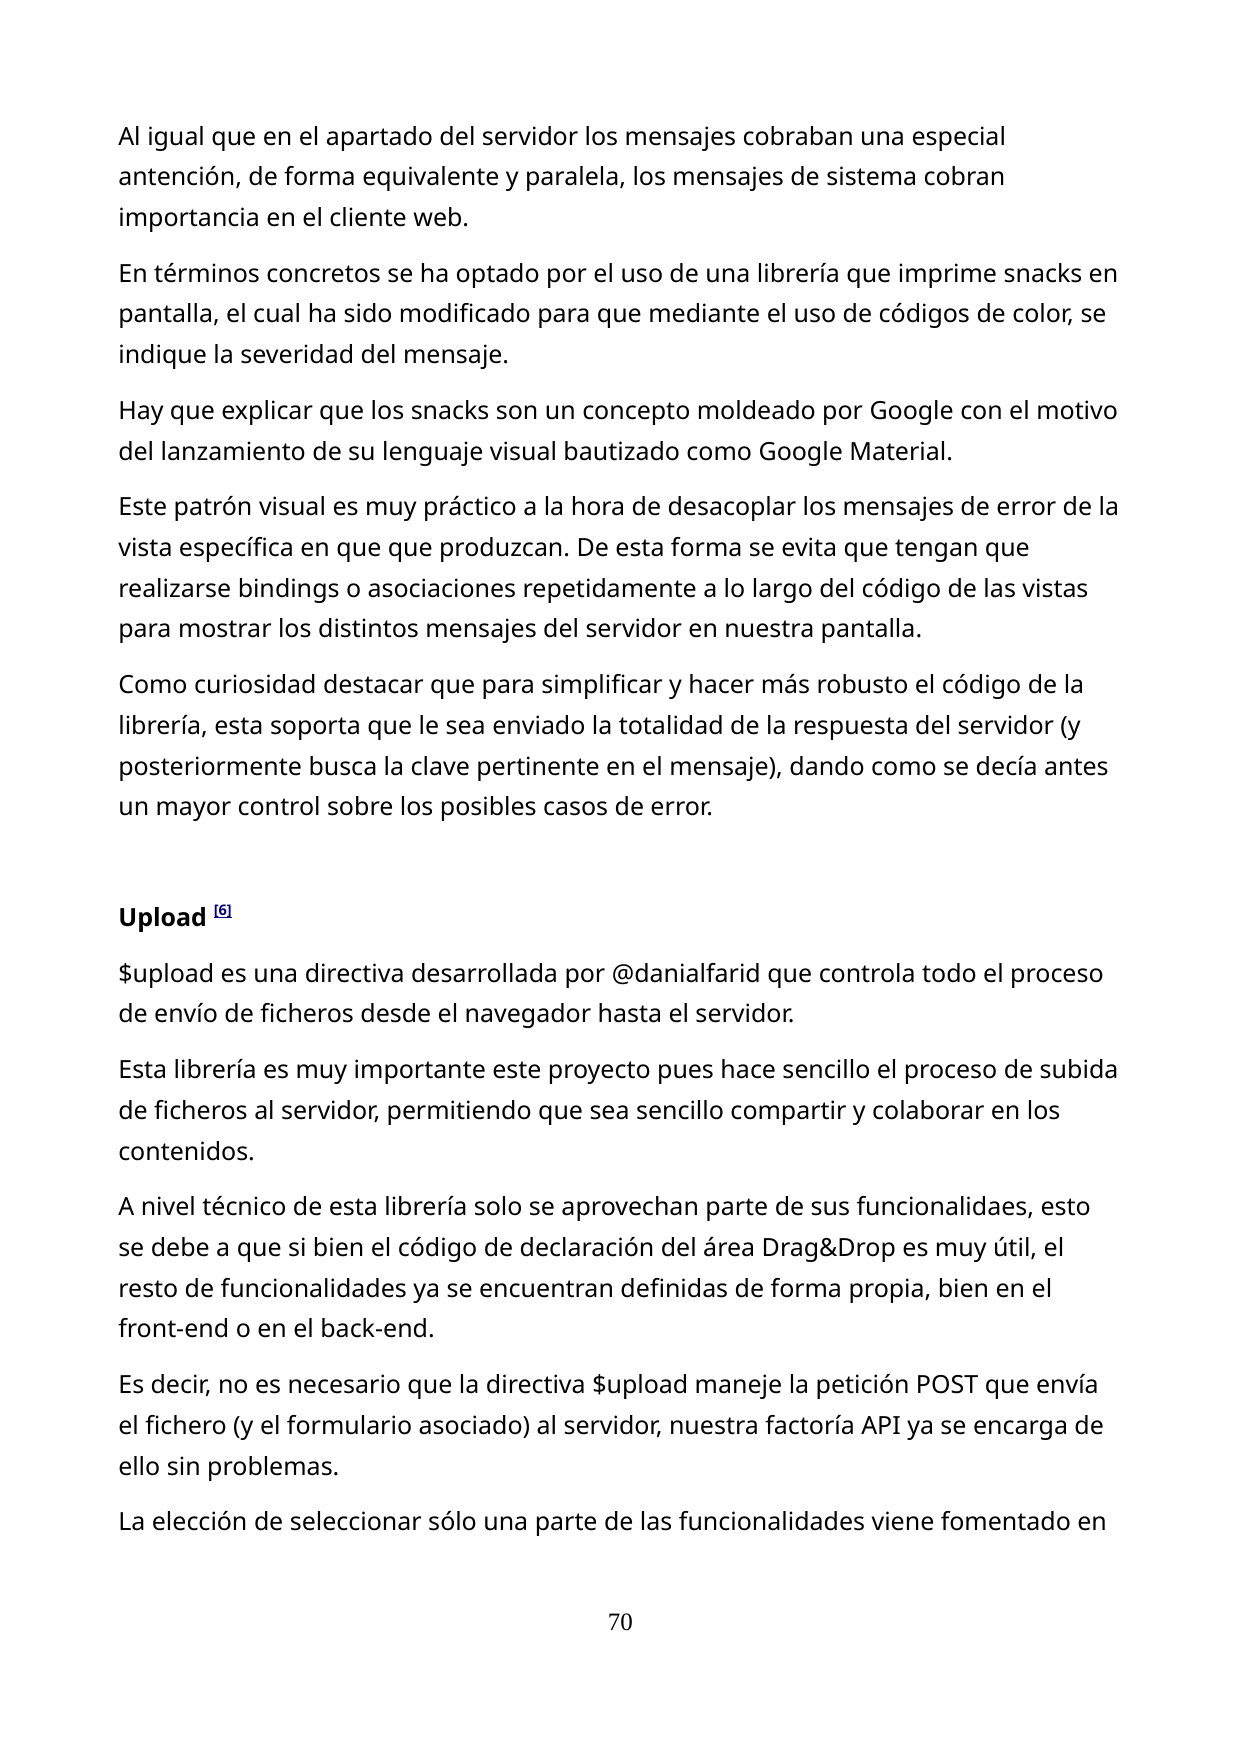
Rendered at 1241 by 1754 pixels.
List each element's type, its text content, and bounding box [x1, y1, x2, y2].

text En términos concretos se ha optado por el uso de una librería que imprime snacks en pantalla, el cual ha sido modificado para que mediante el uso de códigos de color, se indique la severidad del mensaje. [118, 255, 1122, 371]
text Esta librería es muy importante este proyecto pues hace sencillo el proceso de subida de ficheros al servidor, permitiendo que sea sencillo compartir y colaborar en los contenidos. [118, 1051, 1122, 1167]
text Este patrón visual es muy práctico a la hora de desacoplar los mensajes de error de la vista específica en que que produzcan. De esta forma se evita que tengan que realizarse bindings o asociaciones repetidamente a lo largo del código de las vistas para mostrar los distintos mensajes del servidor en nuestra pantalla. [118, 488, 1122, 645]
text $upload es una directiva desarrollada por @danialfarid que controla todo el proceso de envío de ficheros desde el navegador hasta el servidor. [118, 955, 1122, 1030]
text Hay que explicar que los snacks son un concepto moldeado por Google con el motivo del lanzamiento de su lenguaje visual bautizado como Google Material. [118, 392, 1122, 467]
text A nivel técnico de esta librería solo se aprovechan parte de sus funcionalidaes, esto se debe a que si bien el código de declaración del área Drag&Drop es muy útil, el resto de funcionalidades ya se encuentran definidas de forma propia, bien en el front-end o en el back-end. [118, 1188, 1122, 1345]
text Es decir, no es necesario que la directiva $upload maneje la petición POST que envía el fichero (y el formulario asociado) al servidor, nuestra factoría API ya se encarga de ello sin problemas. [118, 1366, 1122, 1482]
text Upload [6] [118, 900, 1122, 934]
text Como curiosidad destacar que para simplificar y hacer más robusto el código de la librería, esta soporta que le sea enviado la totalidad de la respuesta del servidor (y posteriormente busca la clave pertinente en el mensaje), dando como se decía antes un mayor control sobre los posibles casos de error. [118, 666, 1122, 823]
text Al igual que en el apartado del servidor los mensajes cobraban una especial antención, de forma equivalente y paralela, los mensajes de sistema cobran importancia en el cliente web. [118, 118, 1122, 234]
text La elección de seleccionar sólo una parte de las funcionalidades viene fomentado en [118, 1503, 1122, 1538]
